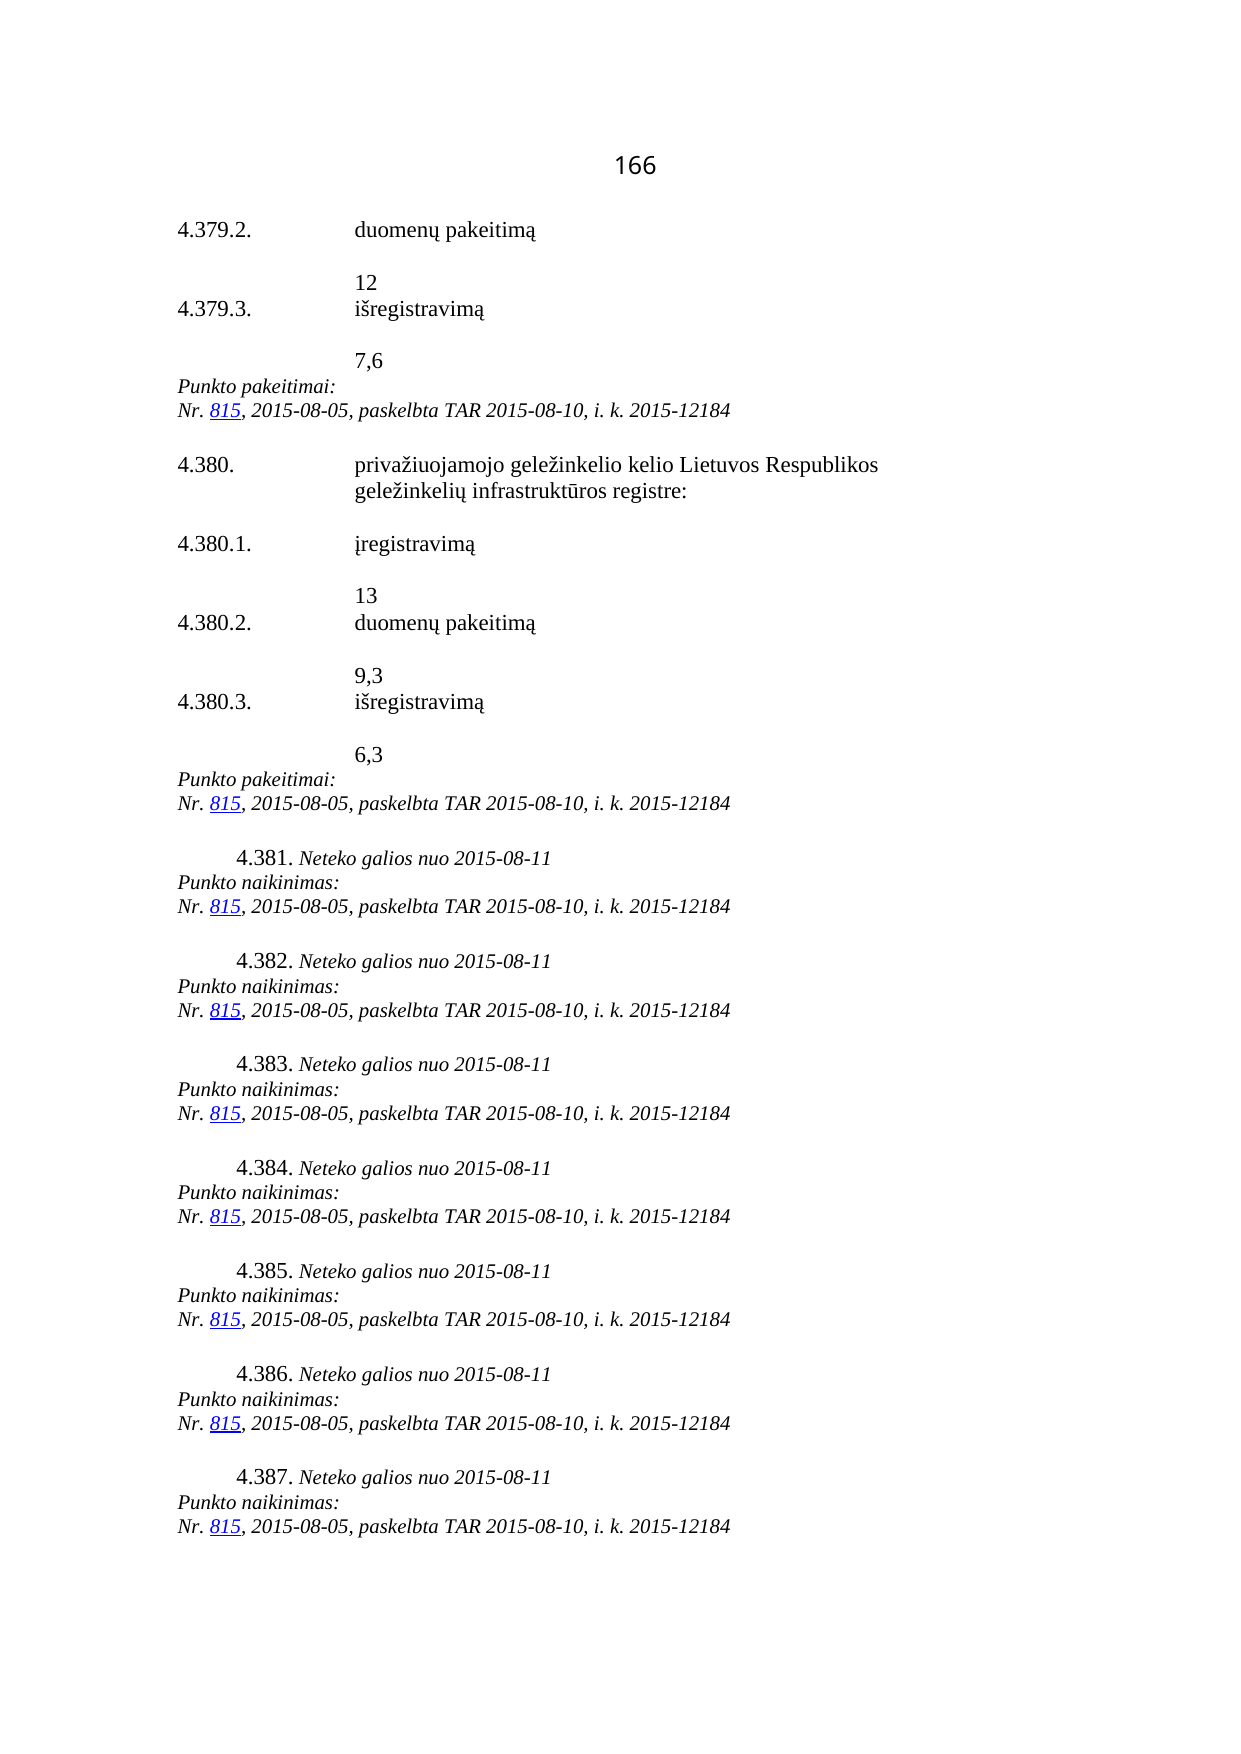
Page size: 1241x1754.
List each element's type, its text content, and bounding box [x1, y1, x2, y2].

text Punkto pakeitimai: [177, 374, 1093, 398]
text 4.379.2. duomenų pakeitimą 12 [177, 216, 945, 295]
text Nr. 815, 2015-08-05, paskelbta TAR 2015-08-10, i. k. 2015-12184 [177, 791, 1093, 815]
text Nr. 815, 2015-08-05, paskelbta TAR 2015-08-10, i. k. 2015-12184 [177, 1514, 1093, 1538]
text Nr. 815, 2015-08-05, paskelbta TAR 2015-08-10, i. k. 2015-12184 [177, 1101, 1093, 1125]
text 4.379.3. išregistravimą 7,6 [177, 295, 945, 374]
text Nr. 815, 2015-08-05, paskelbta TAR 2015-08-10, i. k. 2015-12184 [177, 398, 1093, 422]
text Punkto naikinimas: [177, 973, 1093, 998]
text 4.381. Neteko galios nuo 2015-08-11 [177, 844, 1093, 870]
text 4.382. Neteko galios nuo 2015-08-11 [177, 947, 1093, 973]
text Punkto naikinimas: [177, 1490, 1093, 1514]
text Punkto naikinimas: [177, 870, 1093, 894]
text Nr. 815, 2015-08-05, paskelbta TAR 2015-08-10, i. k. 2015-12184 [177, 1411, 1093, 1434]
text 4.380.3. išregistravimą 6,3 [177, 688, 945, 767]
text 4.380.1. įregistravimą 13 [177, 530, 945, 609]
text geležinkelių infrastruktūros registre: [354, 477, 945, 530]
text 4.380.2. duomenų pakeitimą 9,3 [177, 609, 945, 688]
text Punkto naikinimas: [177, 1180, 1093, 1204]
text 4.387. Neteko galios nuo 2015-08-11 [177, 1463, 1093, 1490]
text 4.380. privažiuojamojo geležinkelio kelio Lietuvos Respublikos [177, 451, 945, 477]
text Nr. 815, 2015-08-05, paskelbta TAR 2015-08-10, i. k. 2015-12184 [177, 894, 1093, 918]
text 4.383. Neteko galios nuo 2015-08-11 [177, 1050, 1093, 1077]
text Punkto naikinimas: [177, 1386, 1093, 1411]
text 4.386. Neteko galios nuo 2015-08-11 [177, 1360, 1093, 1386]
text Nr. 815, 2015-08-05, paskelbta TAR 2015-08-10, i. k. 2015-12184 [177, 998, 1093, 1022]
text 4.385. Neteko galios nuo 2015-08-11 [177, 1257, 1093, 1283]
text Nr. 815, 2015-08-05, paskelbta TAR 2015-08-10, i. k. 2015-12184 [177, 1204, 1093, 1228]
text Nr. 815, 2015-08-05, paskelbta TAR 2015-08-10, i. k. 2015-12184 [177, 1307, 1093, 1331]
text Punkto pakeitimai: [177, 767, 1093, 791]
text Punkto naikinimas: [177, 1077, 1093, 1101]
text 4.384. Neteko galios nuo 2015-08-11 [177, 1154, 1093, 1180]
text Punkto naikinimas: [177, 1283, 1093, 1307]
